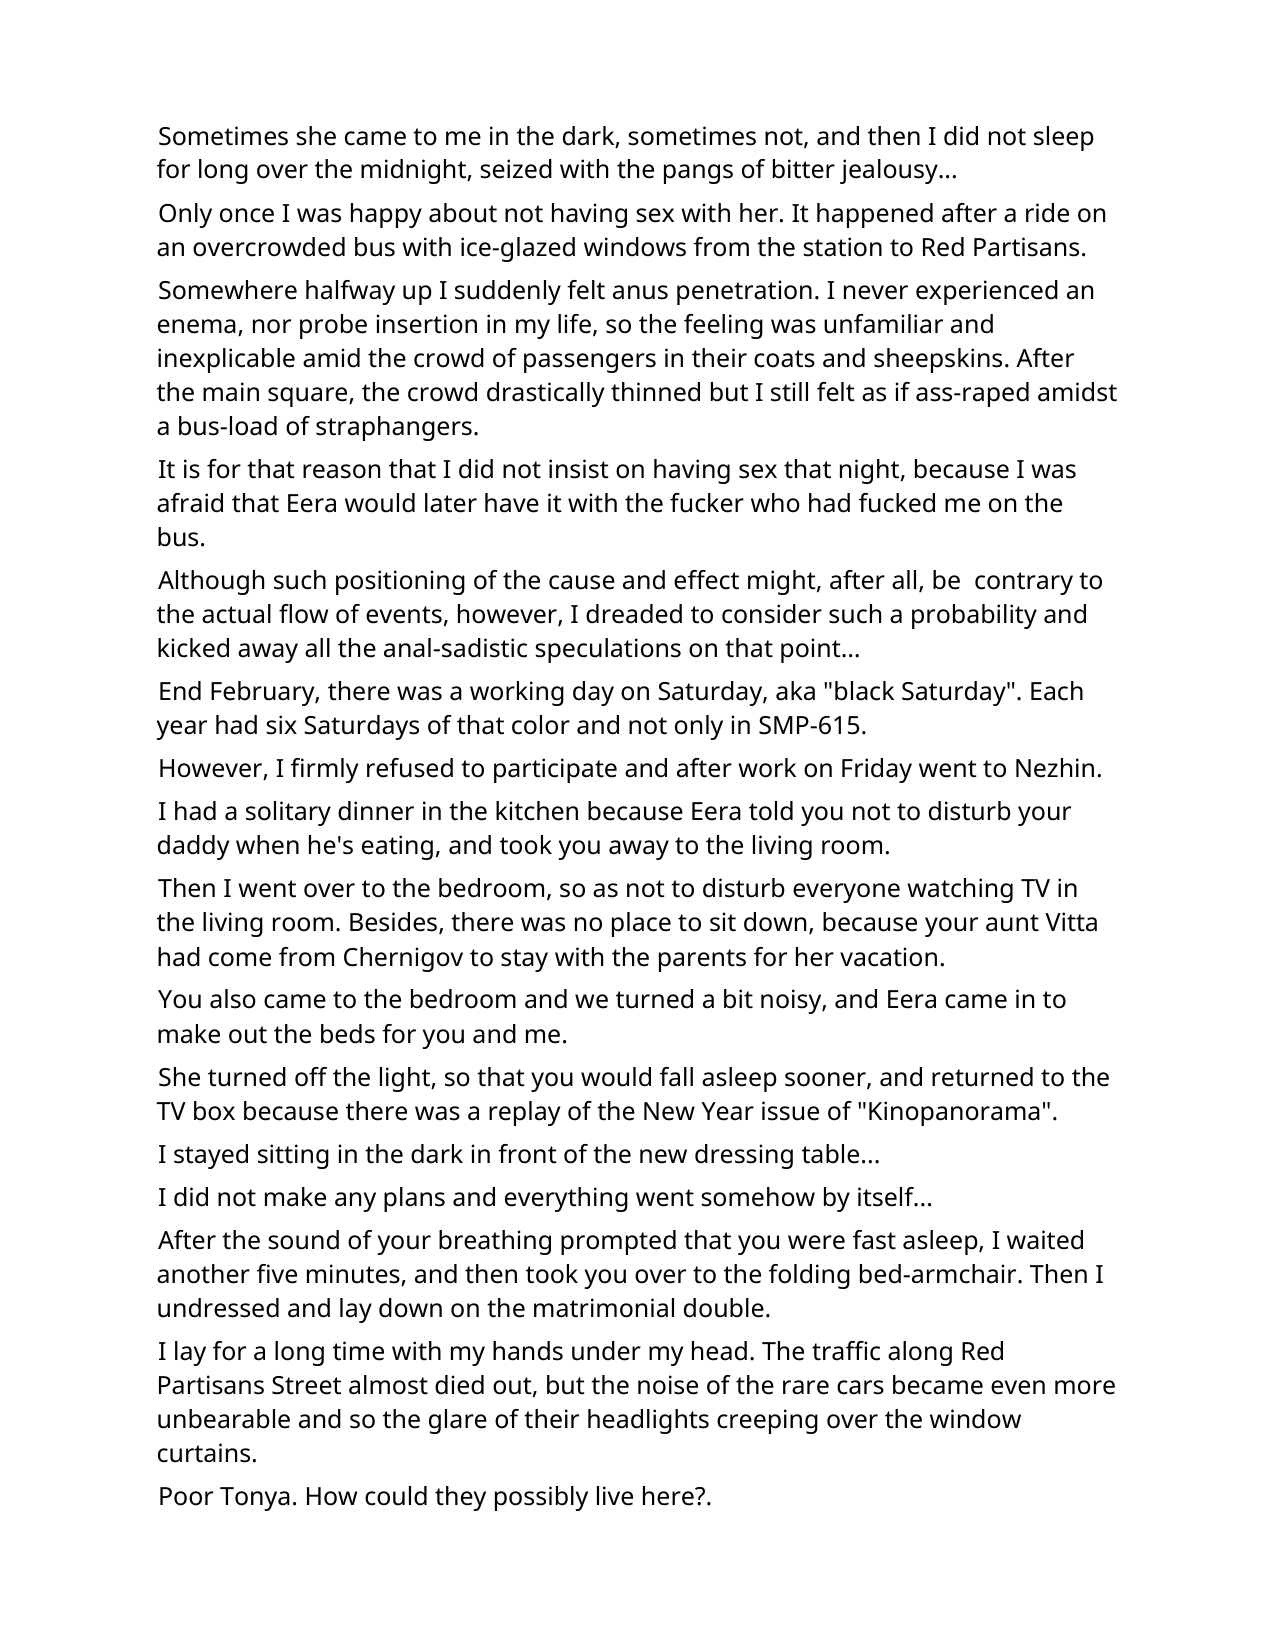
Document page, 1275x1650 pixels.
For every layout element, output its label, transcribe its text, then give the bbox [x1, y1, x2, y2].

text Sometimes she came to me in the dark, sometimes not, and then I did not sleep for long over the midnight, seized with the pangs of bitter jealousy... [156, 118, 1118, 186]
text However, I firmly refused to participate and after work on Friday went to Nezhin. [156, 751, 1118, 785]
text You also came to the bedroom and we turned a bit noisy, and Eera came in to make out the beds for you and me. [156, 982, 1118, 1050]
text Although such positioning of the cause and effect might, after all, be contrary to the actual flow of events, however, I dreaded to consider such a probability and kicked away all the anal-sadistic speculations on that point… [156, 563, 1118, 665]
text Poor Tonya. How could they possibly live here?. [156, 1479, 1118, 1513]
text I stayed sitting in the dark in front of the new dressing table... [156, 1136, 1118, 1170]
text It is for that reason that I did not insist on having sex that night, because I was afraid that Eera would later have it with the fucker who had fucked me on the bus. [156, 452, 1118, 554]
text I did not make any plans and everything went somehow by itself... [156, 1179, 1118, 1213]
text I lay for a long time with my hands under my head. The traffic along Red Partisans Street almost died out, but the noise of the rare cars became even more unbearable and so the glare of their headlights creeping over the window curtains. [156, 1333, 1118, 1470]
text Then I went over to the bedroom, so as not to disturb everyone watching TV in the living room. Besides, there was no place to sit down, because your aunt Vitta had come from Chernigov to stay with the parents for her vacation. [156, 871, 1118, 973]
text Somewhere halfway up I suddenly felt anus penetration. I never experienced an enema, nor probe insertion in my life, so the feeling was unfamiliar and inexplicable amid the crowd of passengers in their coats and sheepskins. After the main square, the crowd drastically thinned but I still felt as if ass-raped amidst a bus-load of straphangers. [156, 272, 1118, 443]
text She turned off the light, so that you would fall asleep sooner, and returned to the TV box because there was a replay of the New Year issue of "Kinopanorama". [156, 1059, 1118, 1127]
text I had a solitary dinner in the kitchen because Eera told you not to disturb your daddy when he's eating, and took you away to the living room. [156, 794, 1118, 862]
text After the sound of your breathing prompted that you were fast asleep, I waited another five minutes, and then took you over to the folding bed-armchair. Then I undressed and lay down on the matrimonial double. [156, 1222, 1118, 1324]
text Only once I was happy about not having sex with her. It happened after a ride on an overcrowded bus with ice-glazed windows from the station to Red Partisans. [156, 195, 1118, 263]
text End February, there was a working day on Saturday, aka "black Saturday". Each year had six Saturdays of that color and not only in SMP-615. [156, 674, 1118, 742]
